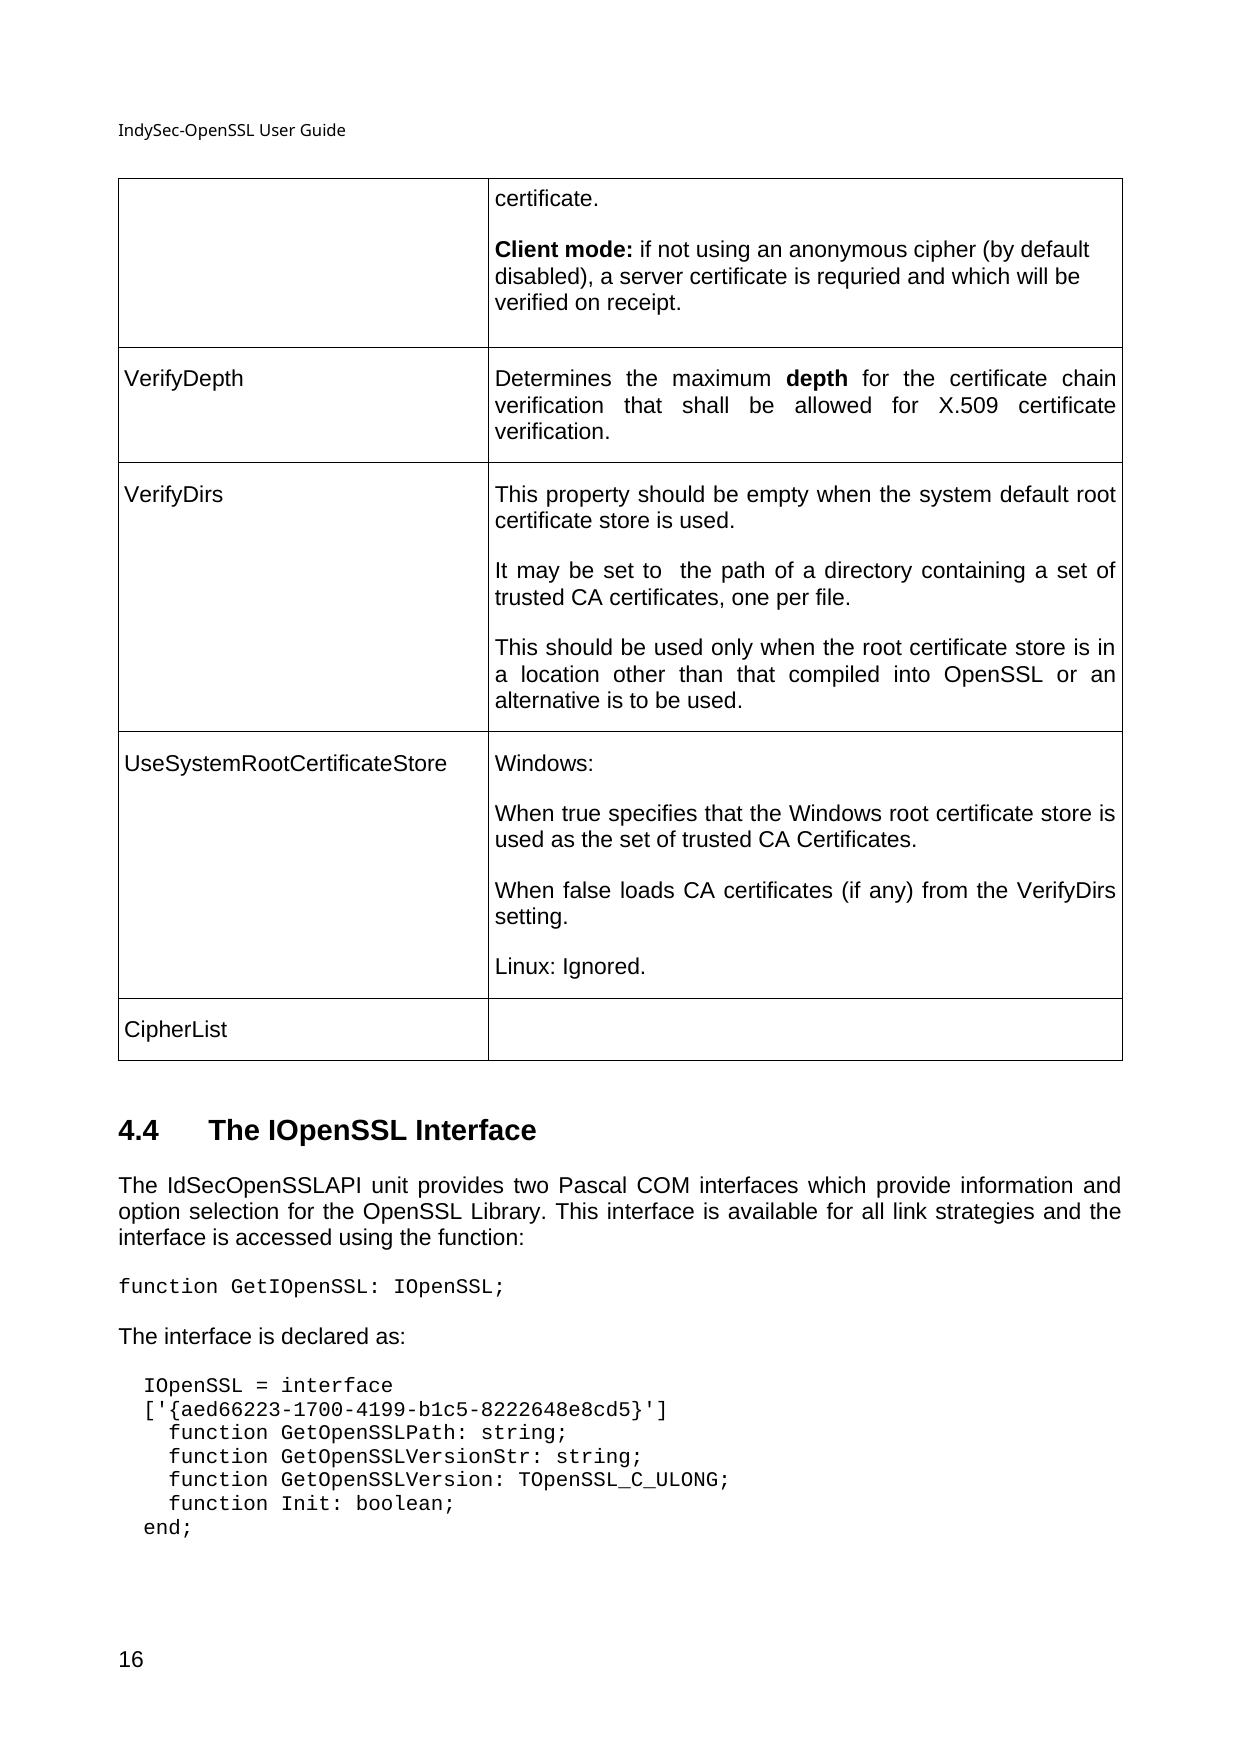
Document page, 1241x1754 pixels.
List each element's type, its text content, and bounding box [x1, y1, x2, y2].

table_cell [119, 179, 488, 347]
table_cell certificate. Client mode: if not using an anonymous cipher (by default disabled), a server certificate is requried and which will be verified on receipt. [489, 179, 1122, 347]
text function GetIOpenSSL: IOpenSSL; [118, 1276, 1122, 1299]
text ['{aed66223-1700-4199-b1c5-8222648e8cd5}'] [118, 1398, 1122, 1422]
table_cell Determines the maximum depth for the certificate chain verification that shall be allowed for X.509 certificate verification. [489, 348, 1122, 462]
text function GetOpenSSLVersionStr: string; [118, 1446, 1122, 1469]
table_cell VerifyDepth [119, 348, 488, 462]
table_cell Windows: When true specifies that the Windows root certificate store is used as the set of trusted CA Certificates. When false loads CA certificates (if any) from the VerifyDirs setting. Linux: Ignored. [489, 732, 1122, 997]
text end; [118, 1517, 1122, 1540]
text The IdSecOpenSSLAPI unit provides two Pascal COM interfaces which provide information and option selection for the OpenSSL Library. This interface is available for all link strategies and the interface is accessed using the function: [118, 1172, 1122, 1251]
text function GetOpenSSLVersion: TOpenSSL_C_ULONG; [118, 1469, 1122, 1493]
text IOpenSSL = interface [118, 1375, 1122, 1398]
text function GetOpenSSLPath: string; [118, 1422, 1122, 1446]
table_cell [489, 999, 1122, 1060]
text function Init: boolean; [118, 1493, 1122, 1517]
text The interface is declared as: [118, 1323, 1122, 1349]
table_cell UseSystemRootCertificateStore [119, 732, 488, 997]
subtitle The IOpenSSL Interface [118, 1113, 1122, 1146]
table_cell CipherList [119, 999, 488, 1060]
table_cell VerifyDirs [119, 463, 488, 731]
table_cell This property should be empty when the system default root certificate store is used. It may be set to the path of a directory containing a set of trusted CA certificates, one per file. This should be used only when the root certificate store is in a location other than that compiled into OpenSSL or an alternative is to be used. [489, 463, 1122, 731]
